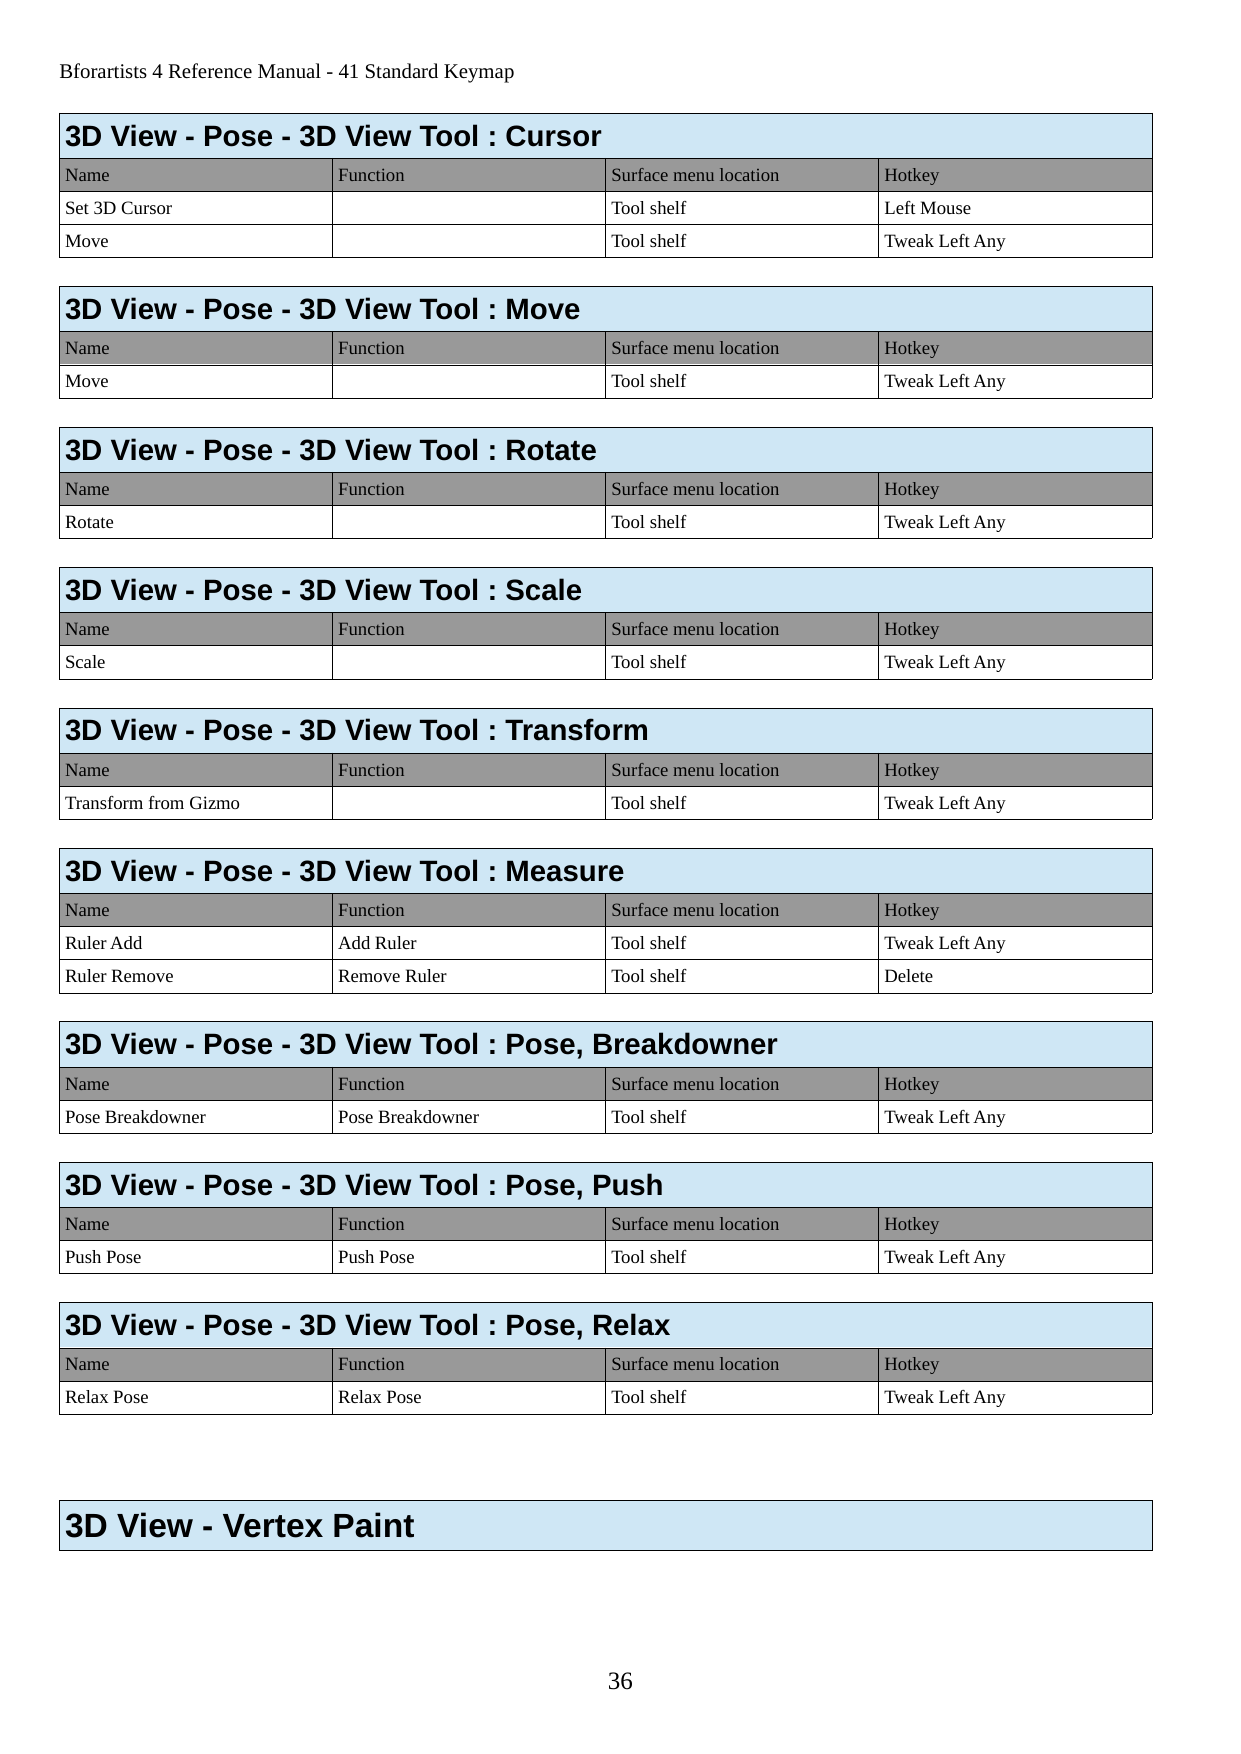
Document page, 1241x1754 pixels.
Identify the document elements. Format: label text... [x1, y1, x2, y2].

table_cell [333, 192, 605, 224]
table_cell Name [60, 613, 332, 645]
table_cell Hotkey [879, 159, 1152, 191]
table_cell [333, 366, 605, 398]
table_cell Function [333, 159, 605, 191]
table_cell Tool shelf [606, 506, 878, 538]
table_cell Tool shelf [606, 927, 878, 959]
table_cell Surface menu location [606, 332, 878, 364]
table_cell Remove Ruler [333, 960, 605, 992]
table_cell Tweak Left Any [879, 1241, 1152, 1273]
table_cell Hotkey [879, 613, 1152, 645]
table_cell Surface menu location [606, 1208, 878, 1240]
table_header 3D View - Pose - 3D View Tool : Cursor [60, 114, 1152, 158]
table_cell Tweak Left Any [879, 366, 1152, 398]
table_cell Ruler Add [60, 927, 332, 959]
table_cell Function [333, 332, 605, 364]
table_cell Ruler Remove [60, 960, 332, 992]
table_cell Function [333, 473, 605, 505]
table_cell Surface menu location [606, 1349, 878, 1381]
table_cell Relax Pose [60, 1382, 332, 1414]
table_cell Tool shelf [606, 225, 878, 257]
table_cell Surface menu location [606, 613, 878, 645]
table_cell Hotkey [879, 1349, 1152, 1381]
table_header 3D View - Pose - 3D View Tool : Transform [60, 709, 1152, 753]
table_cell Surface menu location [606, 754, 878, 786]
table_cell Scale [60, 646, 332, 678]
table_cell Function [333, 1208, 605, 1240]
table_cell Tool shelf [606, 646, 878, 678]
table_cell Function [333, 754, 605, 786]
table_cell [333, 225, 605, 257]
table_cell Tweak Left Any [879, 1382, 1152, 1414]
table_cell Hotkey [879, 332, 1152, 364]
table_cell Surface menu location [606, 894, 878, 926]
table_cell Transform from Gizmo [60, 787, 332, 819]
table_cell Function [333, 1349, 605, 1381]
table_cell Tweak Left Any [879, 506, 1152, 538]
table_cell Name [60, 332, 332, 364]
table_cell Hotkey [879, 754, 1152, 786]
table_header 3D View - Vertex Paint [60, 1501, 1152, 1550]
table_cell Tweak Left Any [879, 225, 1152, 257]
table_cell Tool shelf [606, 192, 878, 224]
table_cell Tool shelf [606, 1241, 878, 1273]
table_cell Move [60, 225, 332, 257]
table_cell Surface menu location [606, 1068, 878, 1100]
table_cell Hotkey [879, 1208, 1152, 1240]
table_cell Function [333, 894, 605, 926]
table_cell [333, 787, 605, 819]
table_cell Pose Breakdowner [333, 1101, 605, 1133]
table_cell Tool shelf [606, 1382, 878, 1414]
table_cell Left Mouse [879, 192, 1152, 224]
table_header 3D View - Pose - 3D View Tool : Pose, Breakdowner [60, 1022, 1152, 1067]
table_cell Tweak Left Any [879, 646, 1152, 678]
table_cell Rotate [60, 506, 332, 538]
table_cell Name [60, 1208, 332, 1240]
table_header 3D View - Pose - 3D View Tool : Measure [60, 849, 1152, 893]
table_cell [333, 646, 605, 678]
table_cell Surface menu location [606, 473, 878, 505]
table_cell Tool shelf [606, 366, 878, 398]
table_header 3D View - Pose - 3D View Tool : Pose, Relax [60, 1303, 1152, 1347]
table_cell Move [60, 366, 332, 398]
table_cell Push Pose [333, 1241, 605, 1273]
table_cell Add Ruler [333, 927, 605, 959]
table_cell Hotkey [879, 473, 1152, 505]
table_cell Tool shelf [606, 1101, 878, 1133]
table_cell Push Pose [60, 1241, 332, 1273]
table_cell Set 3D Cursor [60, 192, 332, 224]
table_cell Hotkey [879, 894, 1152, 926]
table_cell [333, 506, 605, 538]
table_cell Pose Breakdowner [60, 1101, 332, 1133]
table_cell Tool shelf [606, 787, 878, 819]
table_cell Name [60, 159, 332, 191]
table_cell Relax Pose [333, 1382, 605, 1414]
table_cell Hotkey [879, 1068, 1152, 1100]
table_cell Name [60, 473, 332, 505]
table_cell Function [333, 1068, 605, 1100]
table_cell Tool shelf [606, 960, 878, 992]
table_header 3D View - Pose - 3D View Tool : Move [60, 287, 1152, 331]
table_cell Name [60, 1068, 332, 1100]
table_cell Tweak Left Any [879, 787, 1152, 819]
table_cell Name [60, 754, 332, 786]
table_cell Surface menu location [606, 159, 878, 191]
table_cell Function [333, 613, 605, 645]
table_cell Tweak Left Any [879, 927, 1152, 959]
table_cell Delete [879, 960, 1152, 992]
table_header 3D View - Pose - 3D View Tool : Scale [60, 568, 1152, 612]
table_cell Tweak Left Any [879, 1101, 1152, 1133]
table_cell Name [60, 894, 332, 926]
table_cell Name [60, 1349, 332, 1381]
table_header 3D View - Pose - 3D View Tool : Pose, Push [60, 1163, 1152, 1207]
table_header 3D View - Pose - 3D View Tool : Rotate [60, 428, 1152, 472]
